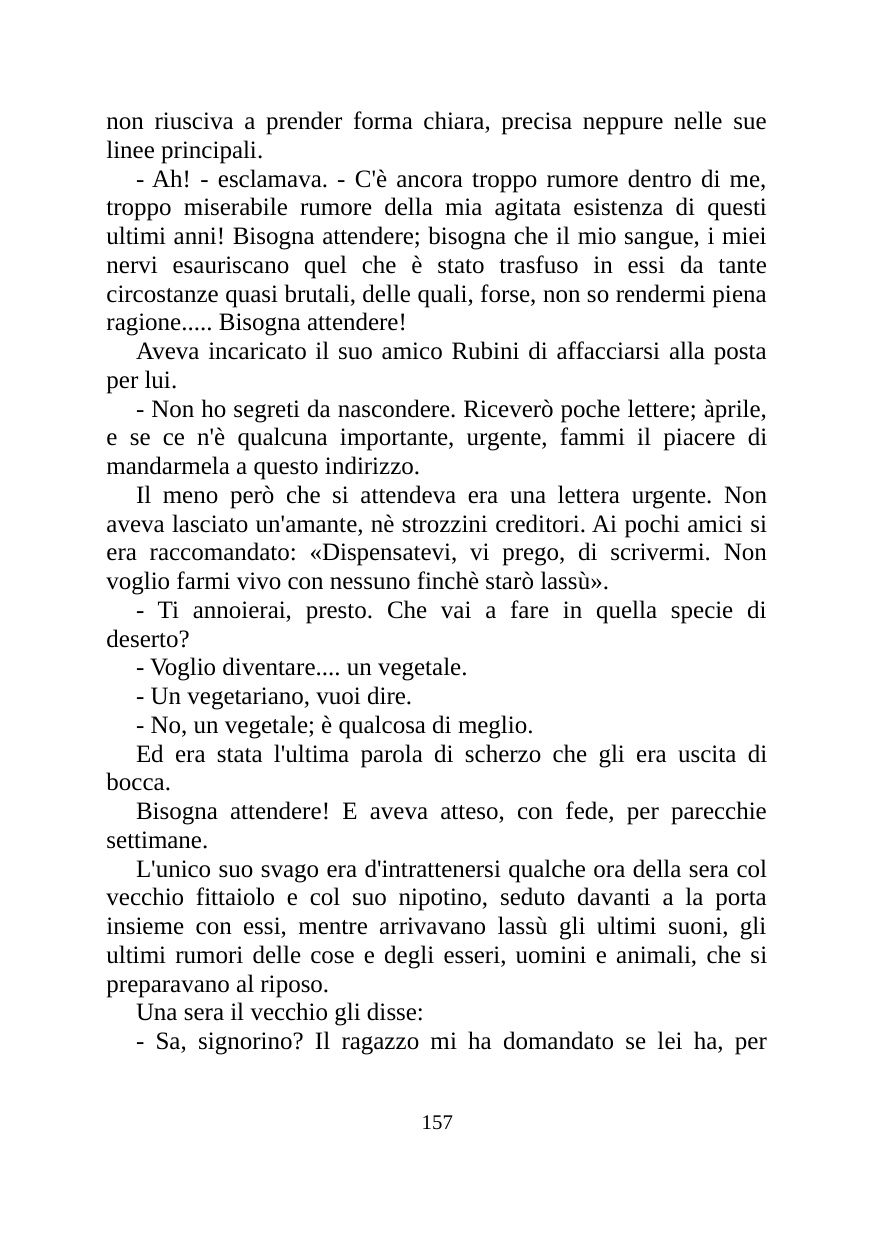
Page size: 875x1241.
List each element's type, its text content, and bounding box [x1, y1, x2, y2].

text - Un vegetariano, vuoi dire. [106, 681, 768, 710]
text Una sera il vecchio gli disse: [106, 997, 768, 1026]
text Aveva incaricato il suo amico Rubini di affacciarsi alla posta per lui. [106, 336, 768, 394]
text Ed era stata l'ultima parola di scherzo che gli era uscita di bocca. [106, 739, 768, 796]
text - No, un vegetale; è qualcosa di meglio. [106, 710, 768, 739]
text - Ah! - esclamava. - C'è ancora troppo rumore dentro di me, troppo miserabile rumore della mia agitata esistenza di questi ultimi anni! Bisogna attendere; bisogna che il mio sangue, i miei nervi esauriscano quel che è stato trasfuso in essi da tante circostanze quasi brutali, delle quali, forse, non so rendermi piena ragione..... Bisogna attendere! [106, 164, 768, 336]
text - Voglio diventare.... un vegetale. [106, 652, 768, 681]
text Bisogna attendere! E aveva atteso, con fede, per parecchie settimane. [106, 796, 768, 854]
text - Sa, signorino? Il ragazzo mi ha domandato se lei ha, per [106, 1026, 768, 1055]
text - Ti annoierai, presto. Che vai a fare in quella specie di deserto? [106, 595, 768, 652]
text L'unico suo svago era d'intrattenersi qualche ora della sera col vecchio fittaiolo e col suo nipotino, seduto davanti a la porta insieme con essi, mentre arrivavano lassù gli ultimi suoni, gli ultimi rumori delle cose e degli esseri, uomini e animali, che si preparavano al riposo. [106, 854, 768, 997]
text Il meno però che si attendeva era una lettera urgente. Non aveva lasciato un'amante, nè strozzini creditori. Ai pochi amici si era raccomandato: «Dispensatevi, vi prego, di scrivermi. Non voglio farmi vivo con nessuno finchè starò lassù». [106, 480, 768, 595]
text non riusciva a prender forma chiara, precisa neppure nelle sue linee principali. [106, 106, 768, 164]
text - Non ho segreti da nascondere. Riceverò poche lettere; àprile, e se ce n'è qualcuna importante, urgente, fammi il piacere di mandarmela a questo indirizzo. [106, 394, 768, 480]
